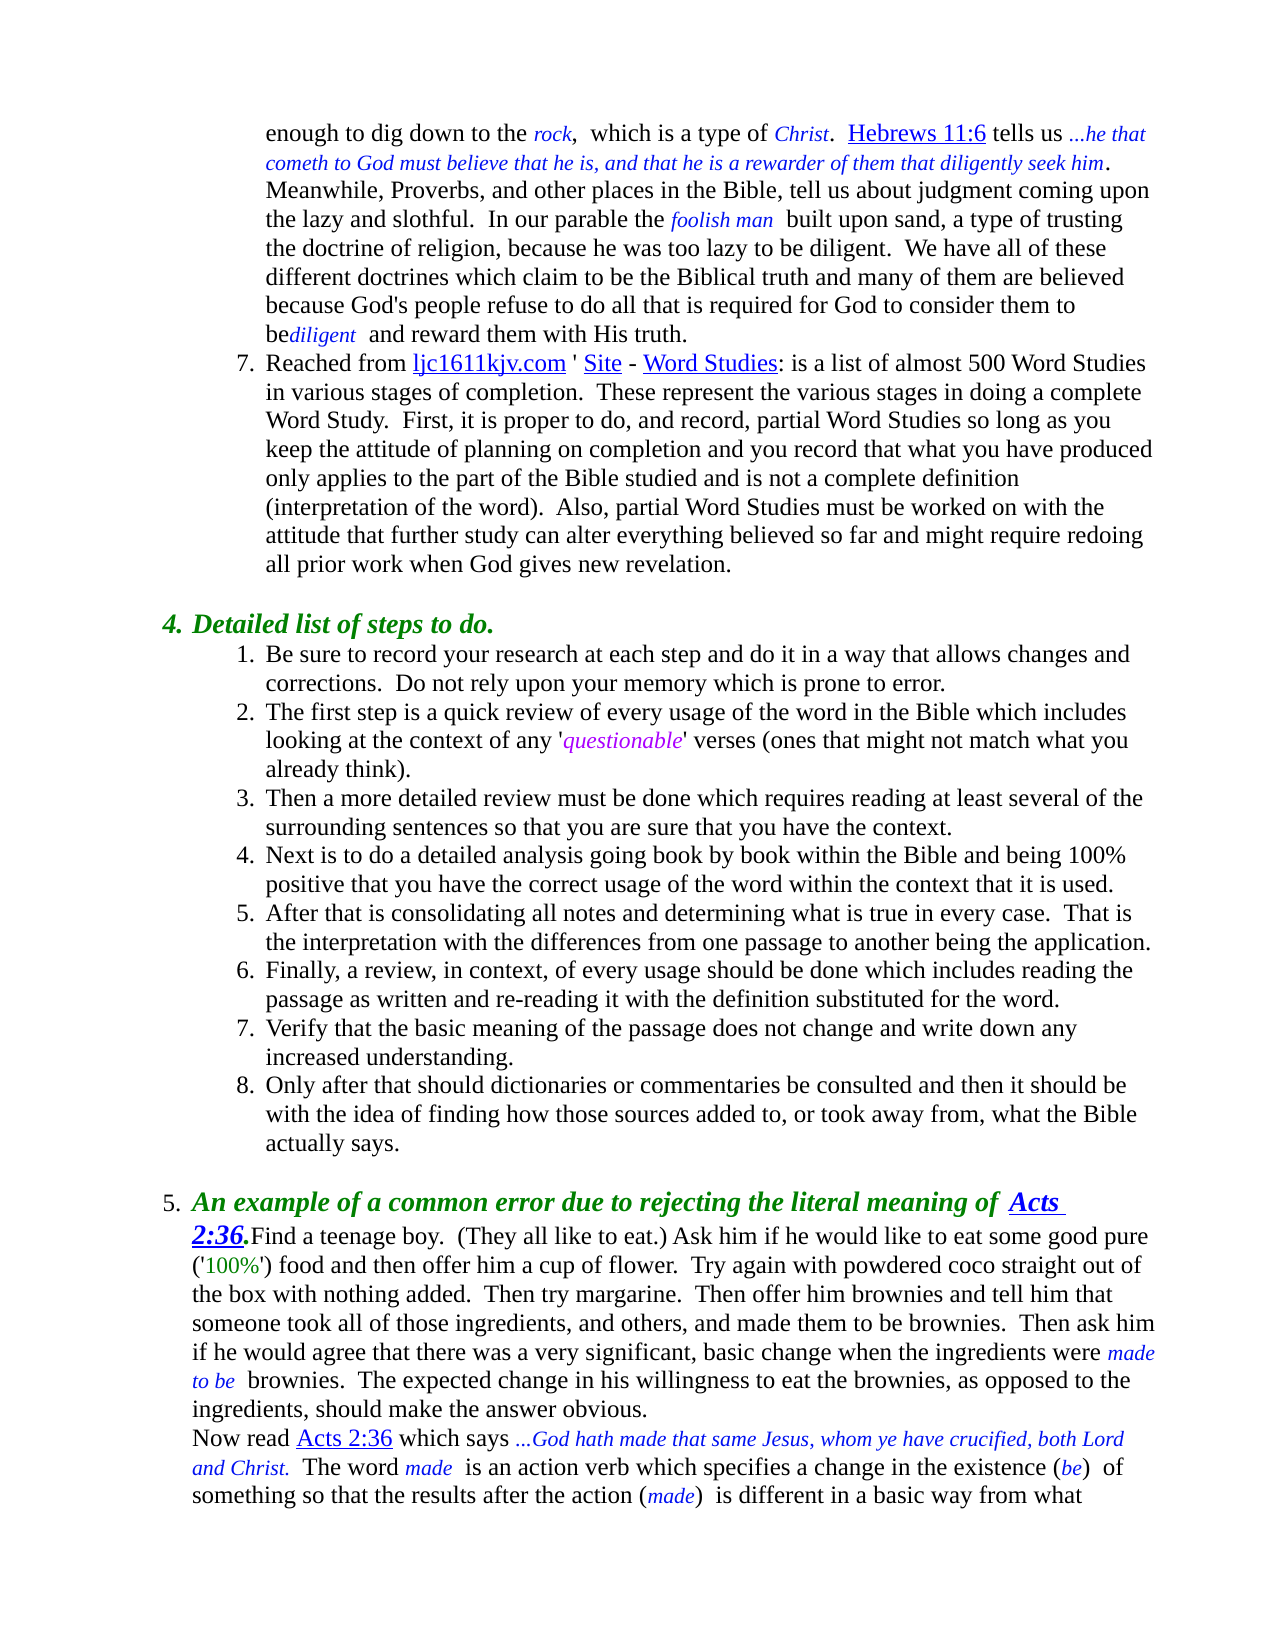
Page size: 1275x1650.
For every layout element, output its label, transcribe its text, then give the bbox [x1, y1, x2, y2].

list Verify that the basic meaning of the passage does not change and write down any increased understanding. [236, 1013, 1157, 1071]
list After that is consolidating all notes and determining what is true in every case. That is the interpretation with the differences from one passage to another being the application. [236, 898, 1157, 956]
list Then a more detailed review must be done which requires reading at least several of the surrounding sentences so that you are sure that you have the context. [236, 783, 1157, 841]
list Now read Acts 2:36 which says ...God hath made that same Jesus, whom ye have crucified, both Lord and Christ. The word made is an action verb which specifies a change in the existence (be) of something so that the results after the action (made) is different in a basic way from what [162, 1423, 1157, 1509]
list The first step is a quick review of every usage of the word in the Bible which includes looking at the context of any 'questionable' verses (ones that might not match what you already think). [236, 697, 1157, 783]
list Next is to do a detailed analysis going book by book within the Bible and being 100% positive that you have the correct usage of the word within the context that it is used. [236, 841, 1157, 898]
list Reached from ljc1611kjv.com ' Site - Word Studies: is a list of almost 500 Word Studies in various stages of completion. These represent the various stages in doing a complete Word Study. First, it is proper to do, and record, partial Word Studies so long as you keep the attitude of planning on completion and you record that what you have produced only applies to the part of the Bible studied and is not a complete definition (interpretation of the word). Also, partial Word Studies must be worked on with the attitude that further study can alter everything believed so far and might require redoing all prior work when God gives new revelation. [236, 348, 1157, 578]
list Finally, a review, in context, of every usage should be done which includes reading the passage as written and re-reading it with the definition substituted for the word. [236, 956, 1157, 1013]
list Detailed list of steps to do. [162, 607, 1157, 639]
list enough to dig down to the rock, which is a type of Christ. Hebrews 11:6 tells us ...he that cometh to God must believe that he is, and that he is a rewarder of them that diligently seek him. Meanwhile, Proverbs, and other places in the Bible, tell us about judgment coming upon the lazy and slothful. In our parable the foolish man built upon sand, a type of trusting the doctrine of religion, because he was too lazy to be diligent. We have all of these different doctrines which claim to be the Biblical truth and many of them are believed because God's people refuse to do all that is required for God to consider them to bediligent and reward them with His truth. [236, 118, 1157, 348]
list Be sure to record your research at each step and do it in a way that allows changes and corrections. Do not rely upon your memory which is prone to error. [236, 639, 1157, 697]
list An example of a common error due to rejecting the literal meaning of Acts 2:36.Find a teenage boy. (They all like to eat.) Ask him if he would like to eat some good pure ('100%') food and then offer him a cup of flower. Try again with powdered coco straight out of the box with nothing added. Then try margarine. Then offer him brownies and tell him that someone took all of those ingredients, and others, and made them to be brownies. Then ask him if he would agree that there was a very significant, basic change when the ingredients were made to be brownies. The expected change in his willingness to eat the brownies, as opposed to the ingredients, should make the answer obvious. [162, 1186, 1157, 1423]
list Only after that should dictionaries or commentaries be consulted and then it should be with the idea of finding how those sources added to, or took away from, what the Bible actually says. [236, 1071, 1157, 1157]
